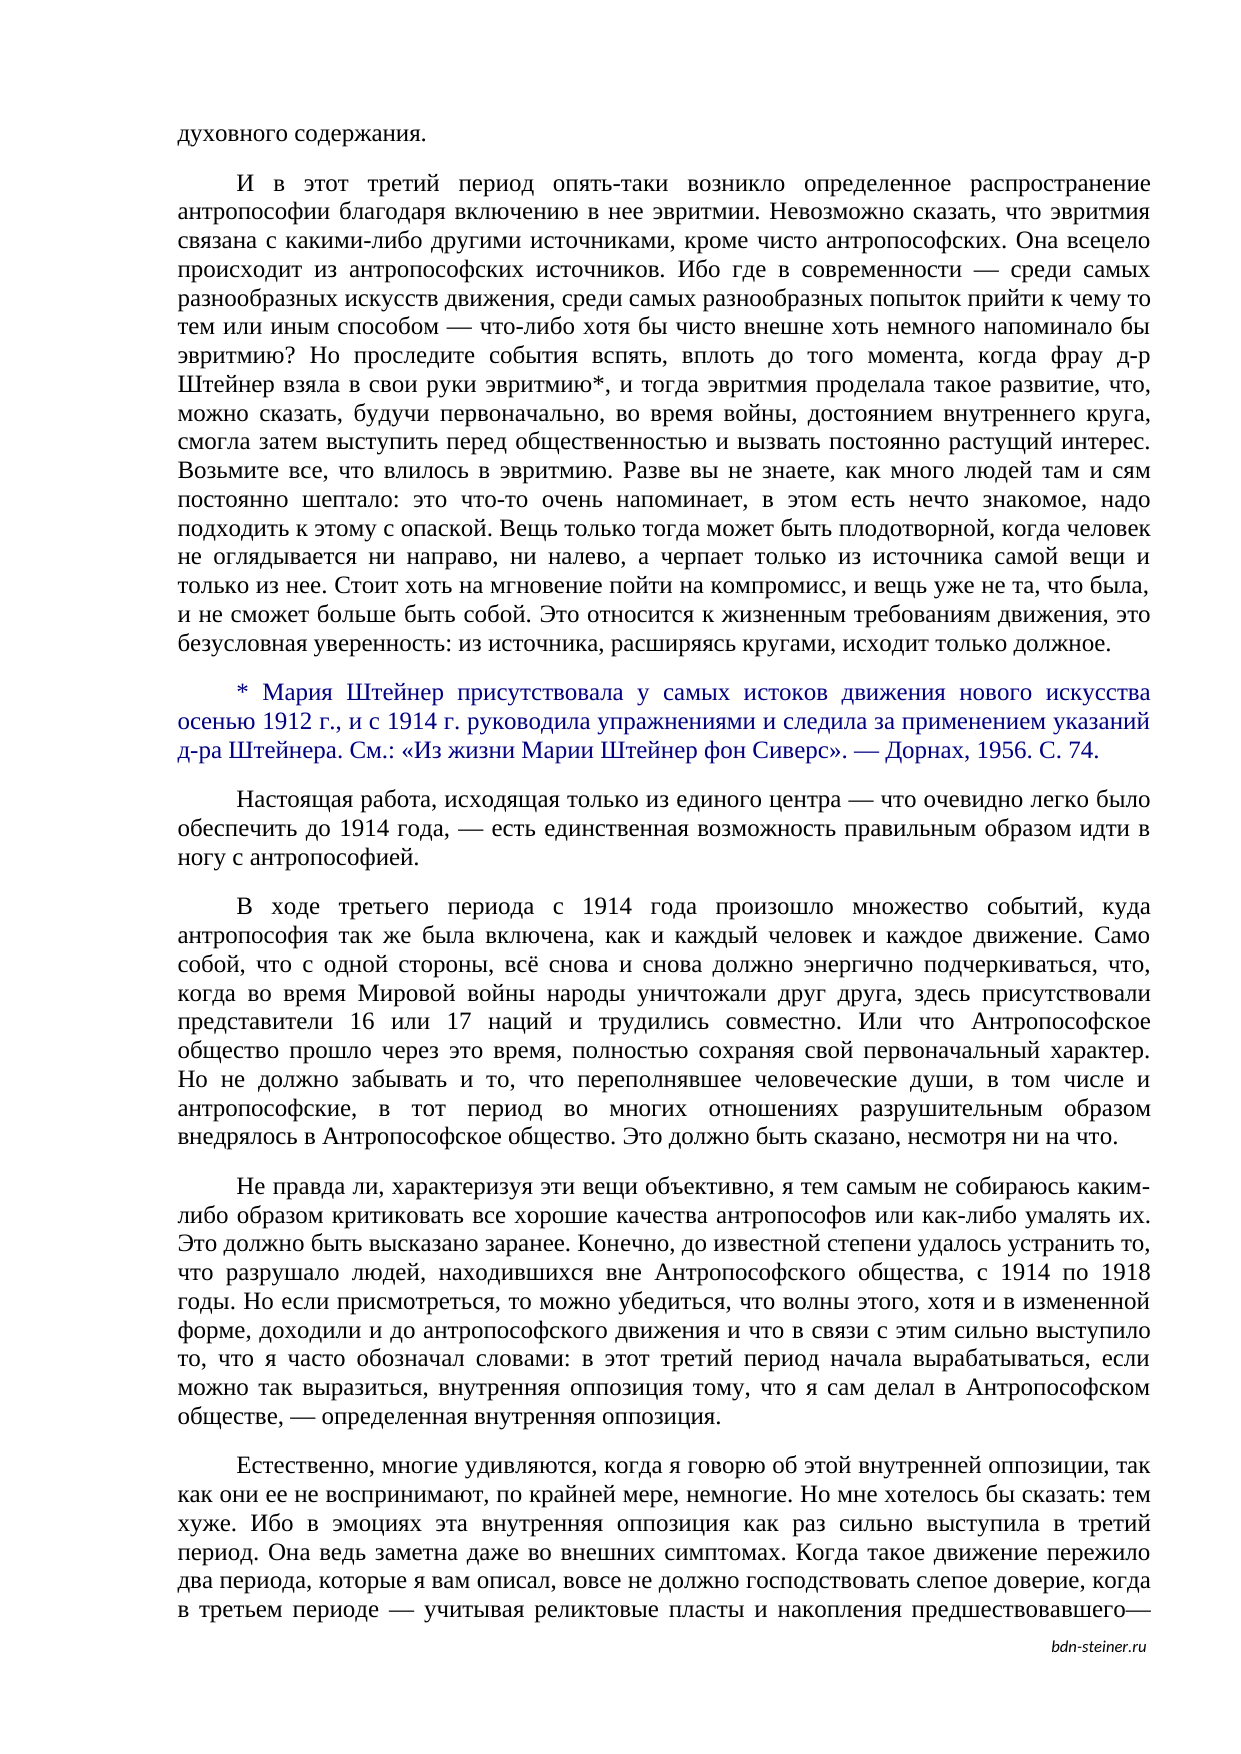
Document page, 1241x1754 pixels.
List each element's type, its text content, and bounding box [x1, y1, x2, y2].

text И в этот третий период опять-таки возникло определенное распространение антропософии благодаря включению в нее эвритмии. Невозможно сказать, что эвритмия связана с какими-либо другими источниками, кроме чисто антропософских. Она всецело происходит из антропософских источников. Ибо где в современности — среди самых разнообразных искусств движения, среди самых разнообразных попыток прийти к чему то тем или иным способом — что-либо хотя бы чисто внешне хоть немного напоминало бы эвритмию? Но проследите события вспять, вплоть до того момента, когда фрау д-р Штейнер взяла в свои руки эвритмию*, и тогда эвритмия проделала такое развитие, что, можно сказать, будучи первоначально, во время войны, достоянием внутреннего круга, смогла затем выступить перед общественностью и вызвать постоянно растущий интерес. Возьмите все, что влилось в эвритмию. Разве вы не знаете, как много людей там и сям постоянно шептало: это что-то очень напоминает, в этом есть нечто знакомое, надо подходить к этому с опаской. Вещь только тогда может быть плодотворной, когда человек не оглядывается ни направо, ни налево, а черпает только из источника самой вещи и только из нее. Стоит хоть на мгновение пойти на компромисс, и вещь уже не та, что была, и не сможет больше быть собой. Это относится к жизненным требованиям движения, это безусловная уверенность: из источника, расширяясь кругами, исходит только должное. [177, 168, 1152, 656]
text В ходе третьего периода с 1914 года произошло множество событий, куда антропософия так же была включена, как и каждый человек и каждое движение. Само собой, что с одной стороны, всё снова и снова должно энергично подчеркиваться, что, когда во время Мировой войны народы уничтожали друг друга, здесь присутствовали представители 16 или 17 наций и трудились совместно. Или что Антропософское общество прошло через это время, полностью сохраняя свой первоначальный характер. Но не должно забывать и то, что переполнявшее человеческие души, в том числе и антропософские, в тот период во многих отношениях разрушительным образом внедрялось в Антропософское общество. Это должно быть сказано, несмотря ни на что. [177, 891, 1152, 1150]
text Настоящая работа, исходящая только из единого центра — что очевидно легко было обеспечить до 1914 года, — есть единственная возможность правильным образом идти в ногу с антропософией. [177, 784, 1152, 871]
text * Мария Штейнер присутствовала у самых истоков движения нового искусства осенью 1912 г., и с 1914 г. руководила упражнениями и следила за применением указаний д-ра Штейнера. См.: «Из жизни Марии Штейнер фон Сиверс». — Дорнах, 1956. С. 74. [177, 677, 1152, 763]
text Естественно, многие удивляются, когда я говорю об этой внутренней оппозиции, так как они ее не воспринимают, по крайней мере, немногие. Но мне хотелось бы сказать: тем хуже. Ибо в эмоциях эта внутренняя оппозиция как раз сильно выступила в третий период. Она ведь заметна даже во внешних симптомах. Когда такое движение пережило два периода, которые я вам описал, вовсе не должно господствовать слепое доверие, когда в третьем периоде — учитывая реликтовые пласты и накопления предшествовавшего— [177, 1451, 1152, 1623]
text Не правда ли, характеризуя эти вещи объективно, я тем самым не собираюсь каким-либо образом критиковать все хорошие качества антропософов или как-либо умалять их. Это должно быть высказано заранее. Конечно, до известной степени удалось устранить то, что разрушало людей, находившихся вне Антропософского общества, с 1914 по 1918 годы. Но если присмотреться, то можно убедиться, что волны этого, хотя и в измененной форме, доходили и до антропософского движения и что в связи с этим сильно выступило то, что я часто обозначал словами: в этот третий период начала вырабатываться, если можно так выразиться, внутренняя оппозиция тому, что я сам делал в Антропософском обществе, — определенная внутренняя оппозиция. [177, 1171, 1152, 1430]
text духовного содержания. [177, 118, 1152, 147]
